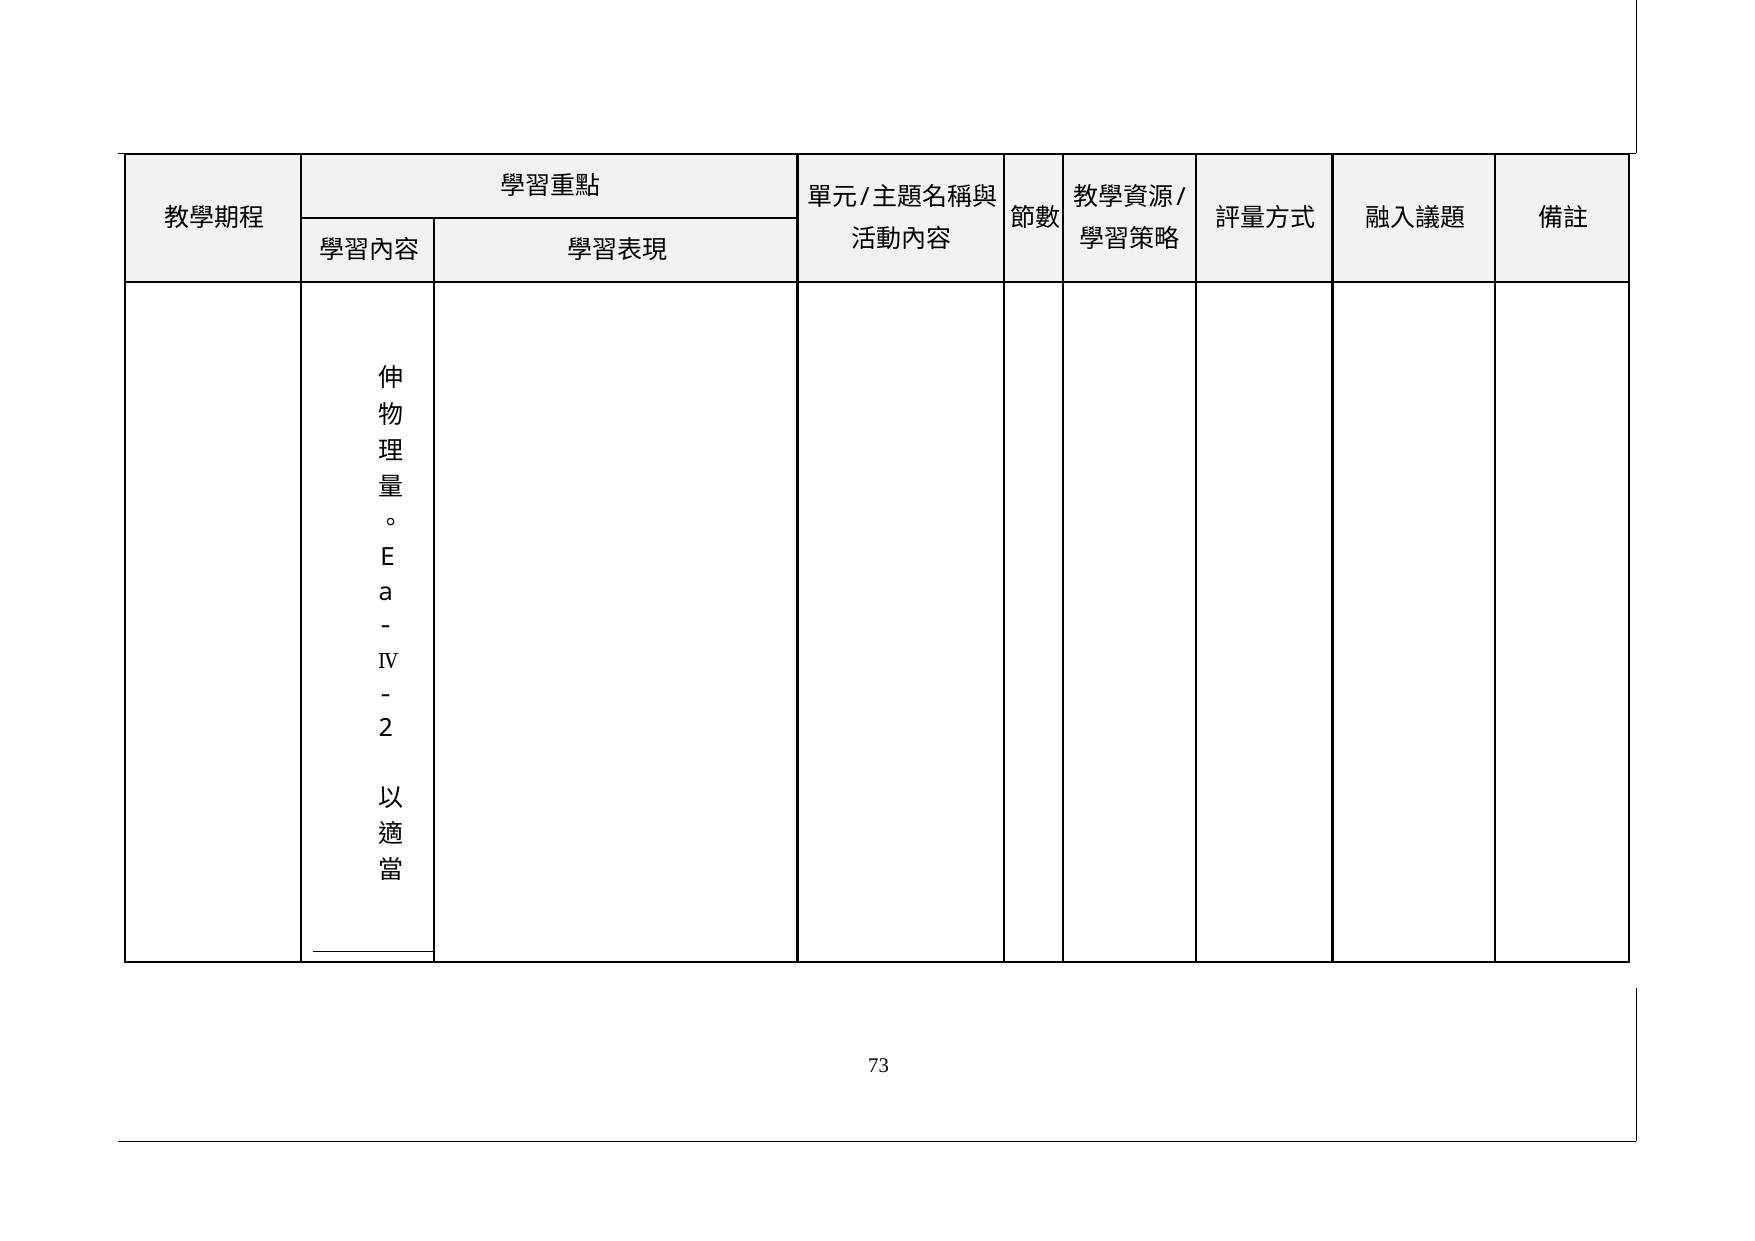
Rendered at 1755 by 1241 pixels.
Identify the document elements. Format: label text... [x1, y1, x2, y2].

table_cell 學習表現 [435, 219, 796, 281]
table_cell [1197, 283, 1331, 961]
table_cell [435, 283, 796, 961]
table_header 融入議題 [1334, 155, 1494, 281]
table_cell [1064, 283, 1195, 961]
table_cell 伸物理量。 Ea-Ⅳ-2 以適當 [302, 283, 433, 961]
table_header 教學期程 [126, 155, 300, 281]
table_cell [1496, 283, 1628, 961]
table_cell 學習內容 [302, 219, 433, 281]
table_header 學習重點 [302, 155, 796, 217]
table_header 單元/主題名稱與活動內容 [799, 155, 1003, 281]
table_cell [126, 283, 300, 961]
table_cell [799, 283, 1003, 961]
table_header 備註 [1496, 155, 1628, 281]
table_cell [1334, 283, 1494, 961]
table_header 教學資源/學習策略 [1064, 155, 1195, 281]
table_header 節數 [1005, 155, 1062, 281]
table_cell [1005, 283, 1062, 961]
table_header 評量方式 [1197, 155, 1331, 281]
